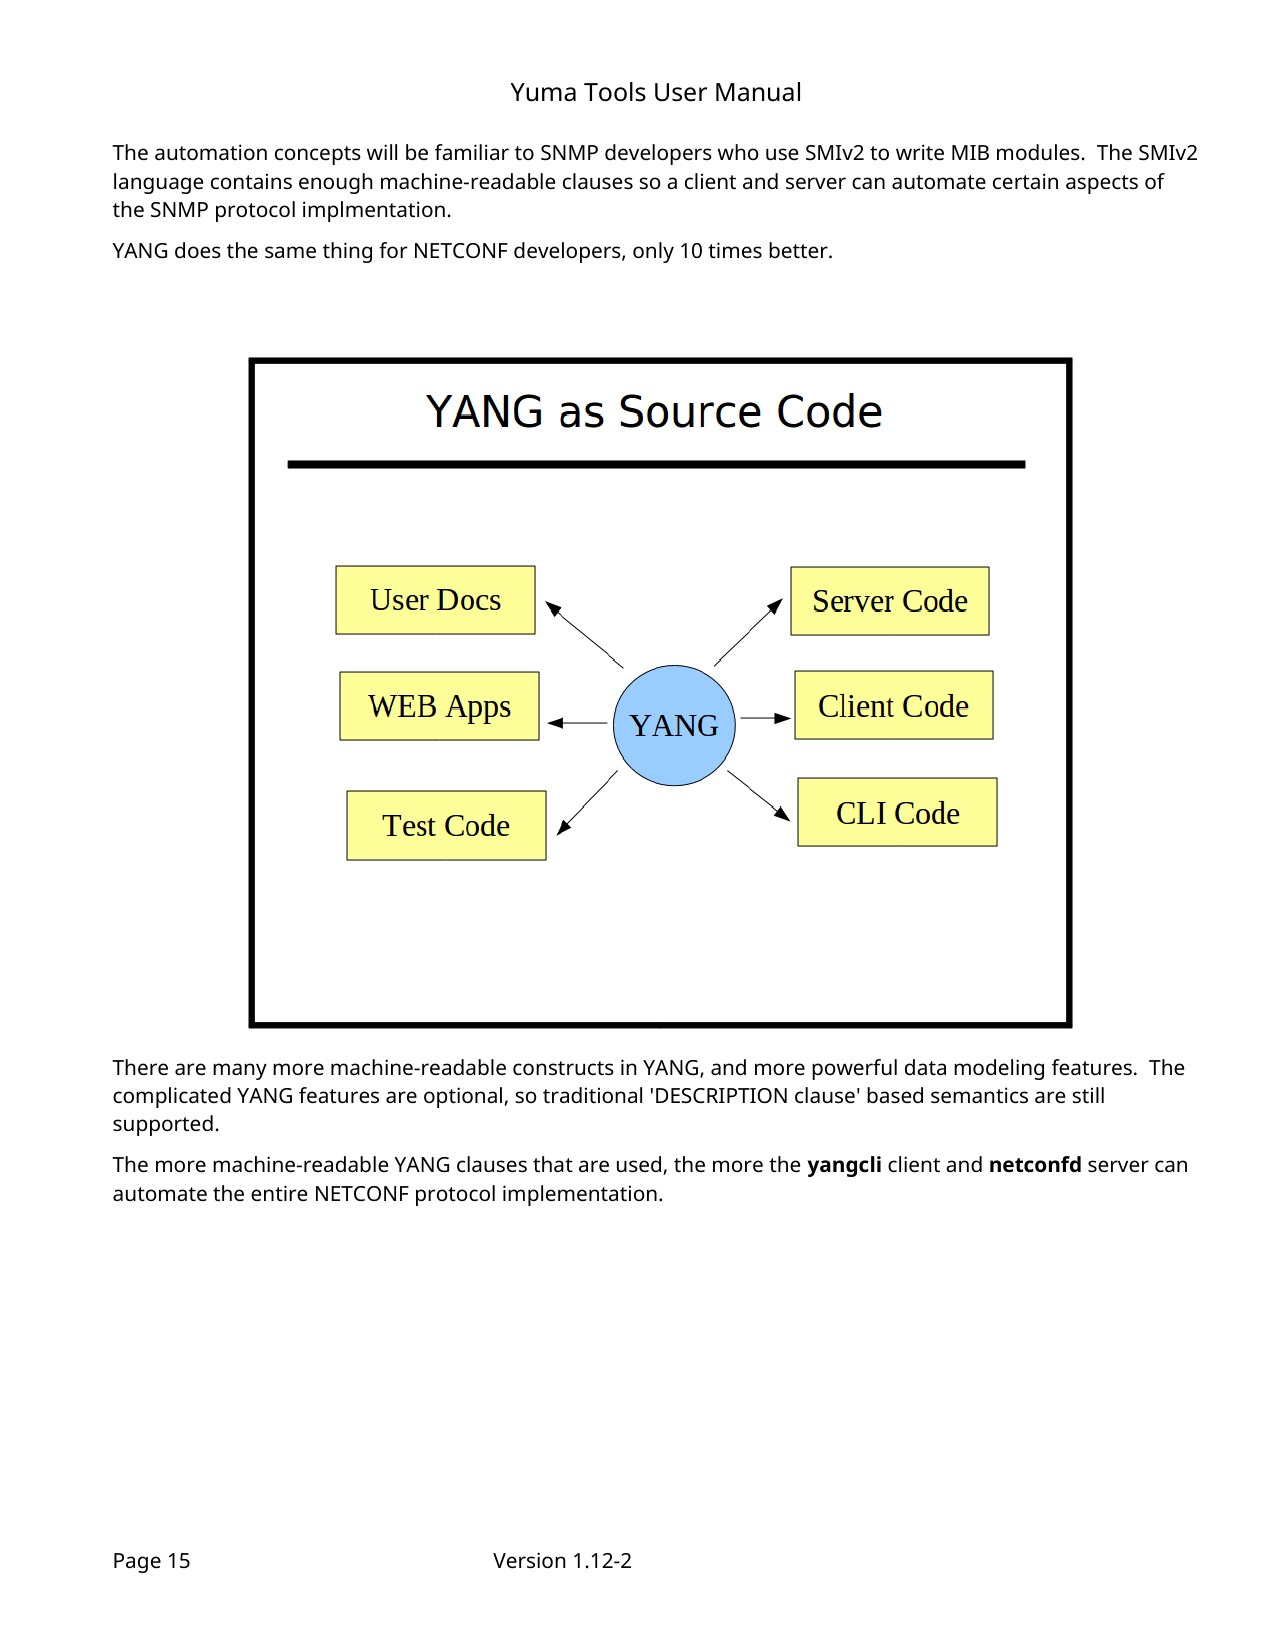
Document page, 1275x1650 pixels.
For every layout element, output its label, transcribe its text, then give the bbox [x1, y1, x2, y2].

text YANG does the same thing for NETCONF developers, only 10 times better. [112, 236, 1200, 265]
picture [186, 318, 1126, 1053]
text There are many more machine-readable constructs in YANG, and more powerful data modeling features. The complicated YANG features are optional, so traditional 'DESCRIPTION clause' based semantics are still supported. [112, 1021, 1200, 1138]
text The automation concepts will be familiar to SNMP developers who use SMIv2 to write MIB modules. The SMIv2 language contains enough machine-readable clauses so a client and server can automate certain aspects of the SNMP protocol implmentation. [112, 138, 1200, 224]
text The more machine-readable YANG clauses that are used, the more the yangcli client and netconfd server can automate the entire NETCONF protocol implementation. [112, 1150, 1200, 1207]
